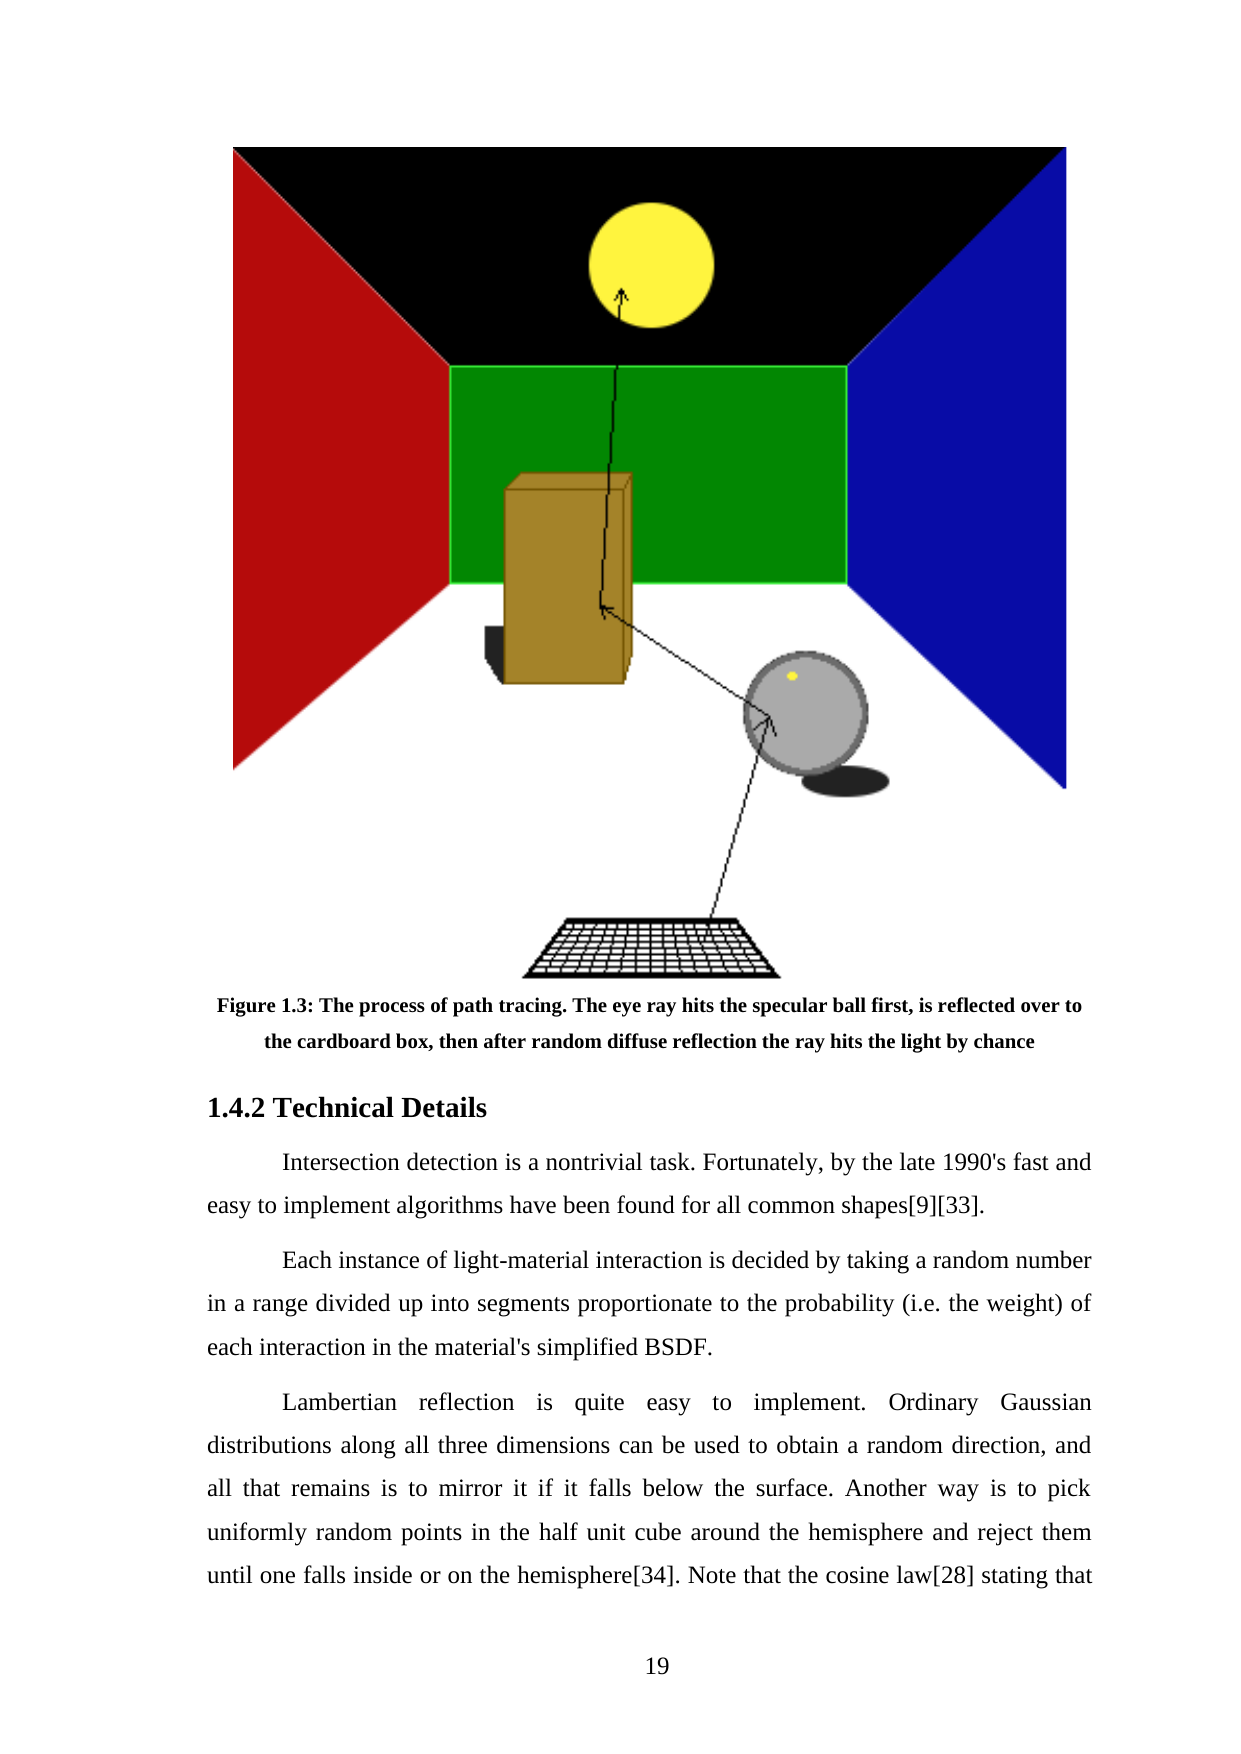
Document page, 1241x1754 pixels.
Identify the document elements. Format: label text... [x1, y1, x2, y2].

picture [233, 147, 1067, 981]
subtitle Technical Details [207, 1090, 1092, 1123]
text Figure 1.3: The process of path tracing. The eye ray hits the specular ball first, is reflected over to the cardboard box, then after random diffuse reflection the ray hits the light by chance [207, 981, 1092, 1053]
text Each instance of light-material interaction is decided by taking a random number in a range divided up into segments proportionate to the probability (i.e. the weight) of each interaction in the material's simplified BSDF. [207, 1245, 1092, 1360]
text Intersection detection is a nontrivial task. Fortunately, by the late 1990's fast and easy to implement algorithms have been found for all common shapes[9][33]. [207, 1147, 1092, 1218]
text Lambertian reflection is quite easy to implement. Ordinary Gaussian distributions along all three dimensions can be used to obtain a random direction, and all that remains is to mirror it if it falls below the surface. Another way is to pick uniformly random points in the half unit cube around the hemisphere and reject them until one falls inside or on the hemisphere[34]. Note that the cosine law[28] stating that [207, 1387, 1092, 1588]
